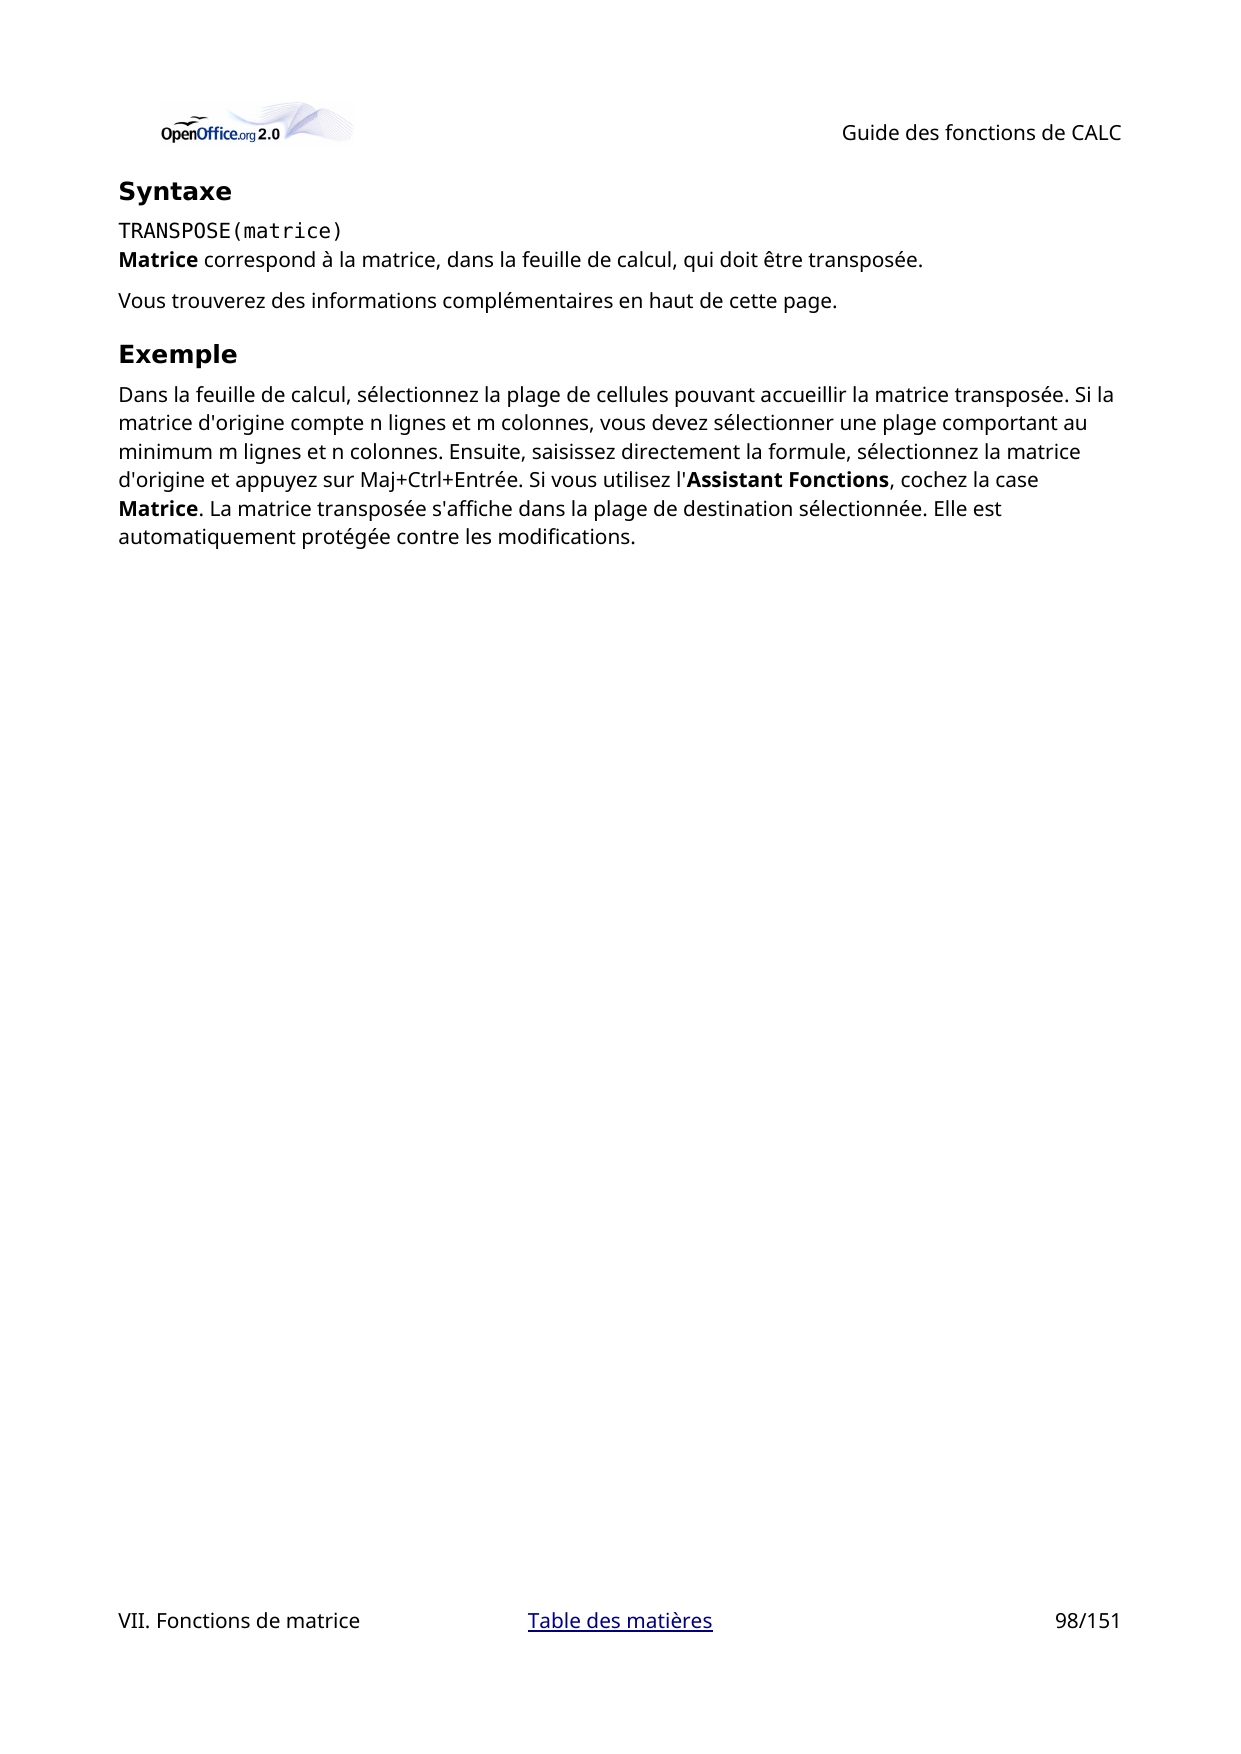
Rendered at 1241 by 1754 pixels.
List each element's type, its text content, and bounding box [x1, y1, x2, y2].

subtitle Syntaxe [118, 177, 1122, 206]
text Vous trouverez des informations complémentaires en haut de cette page. [118, 286, 1122, 315]
text Dans la feuille de calcul, sélectionnez la plage de cellules pouvant accueillir la matrice transposée. Si la matrice d'origine compte n lignes et m colonnes, vous devez sélectionner une plage comportant au minimum m lignes et n colonnes. Ensuite, saisissez directement la formule, sélectionnez la matrice d'origine et appuyez sur Maj+Ctrl+Entrée. Si vous utilisez l'Assistant Fonctions, cochez la case Matrice. La matrice transposée s'affiche dans la plage de destination sélectionnée. Elle est automatiquement protégée contre les modifications. [118, 380, 1122, 551]
subtitle Exemple [118, 340, 1122, 369]
text Matrice correspond à la matrice, dans la feuille de calcul, qui doit être transposée. [118, 245, 1122, 274]
text TRANSPOSE(matrice) [118, 219, 1122, 243]
